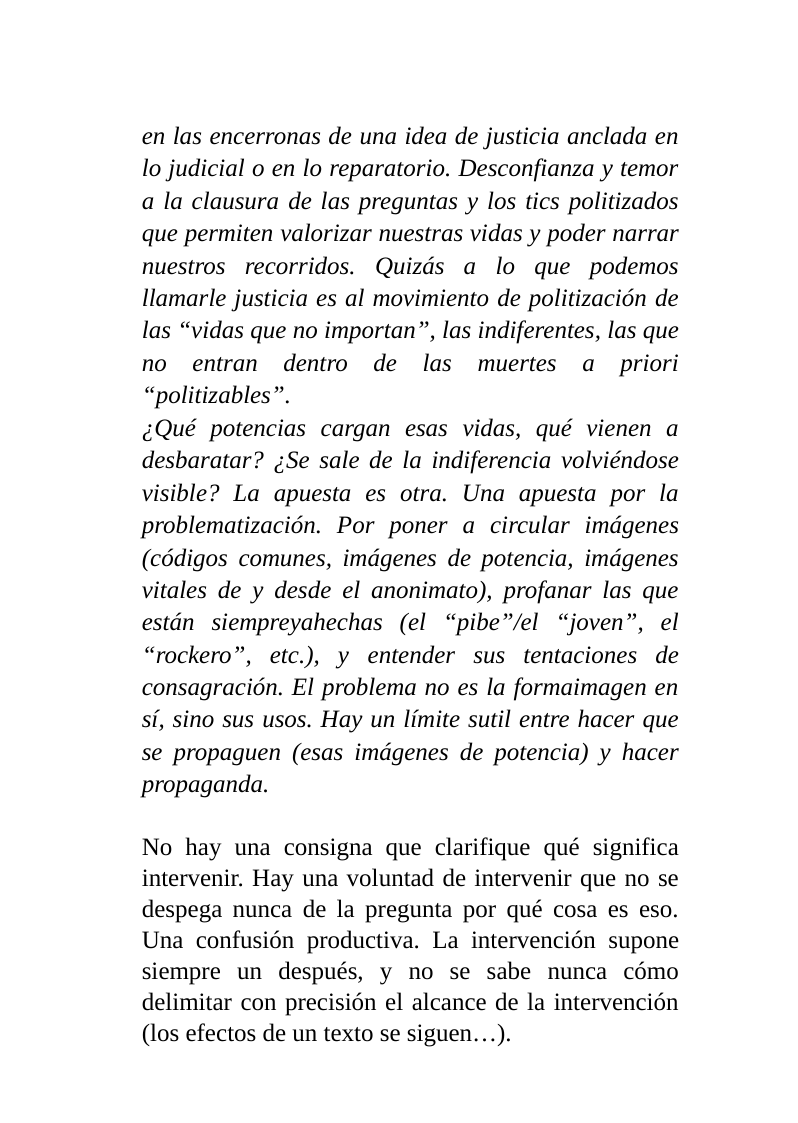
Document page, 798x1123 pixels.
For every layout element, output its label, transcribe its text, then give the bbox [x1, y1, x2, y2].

text No hay una consigna que clarifique qué significa intervenir. Hay una voluntad de intervenir que no se despega nunca de la pregunta por qué cosa es eso. Una confusión productiva. La intervención supone siempre un después, y no se sabe nunca cómo delimitar con precisión el alcance de la intervención (los efectos de un texto se siguen…). [142, 832, 679, 1047]
text en las encerronas de una idea de justicia anclada en lo judicial o en lo reparatorio. Desconfianza y temor a la clausura de las preguntas y los tics politizados que permiten valorizar nuestras vidas y poder narrar nuestros recorridos. Quizás a lo que podemos llamarle justicia es al movimiento de politización de las “vidas que no importan”, las indiferentes, las que no entran dentro de las muertes a priori “politizables”. [142, 121, 679, 409]
text ¿Qué potencias cargan esas vidas, qué vienen a desbaratar? ¿Se sale de la indiferencia volviéndose visible? La apuesta es otra. Una apuesta por la problematización. Por poner a circular imágenes (códigos comunes, imágenes de potencia, imágenes vitales de y desde el anonimato), profanar las que están siempreyahechas (el “pibe”/el “joven”, el “rockero”, etc.), y entender sus tentaciones de consagración. El problema no es la formaimagen en sí, sino sus usos. Hay un límite sutil entre hacer que se propaguen (esas imágenes de potencia) y hacer propaganda. [142, 413, 679, 798]
